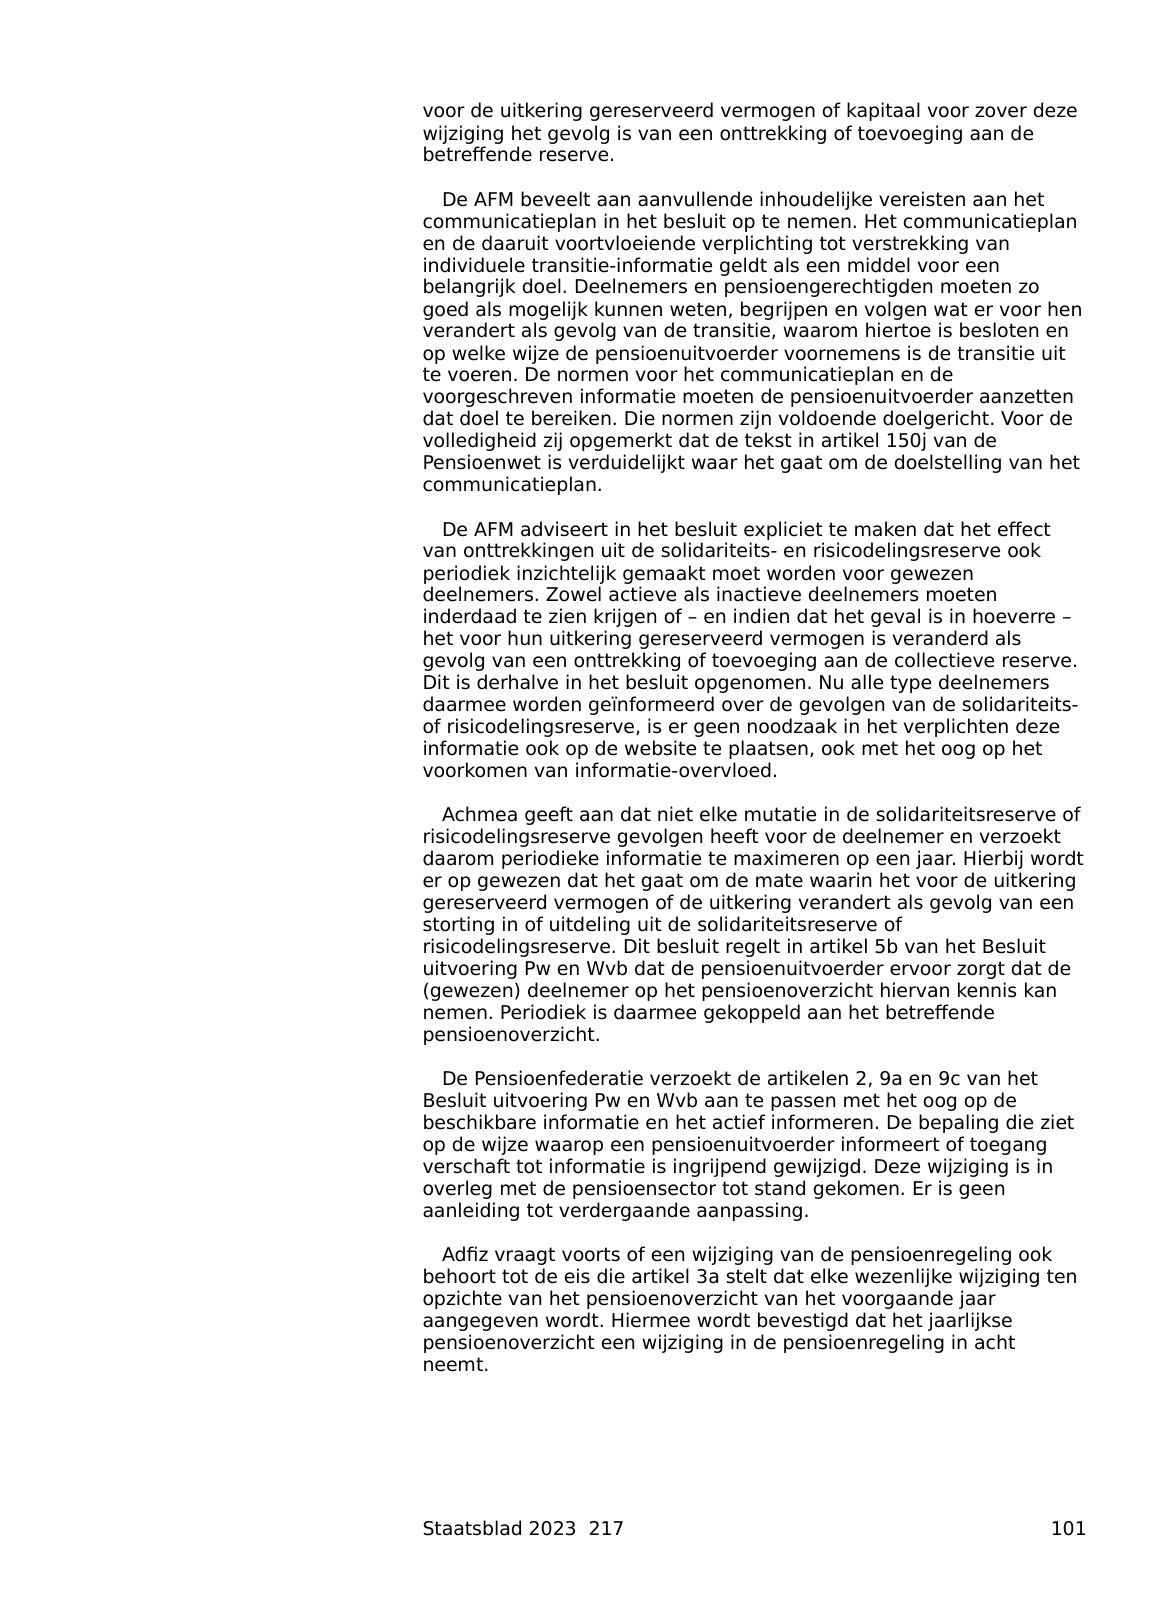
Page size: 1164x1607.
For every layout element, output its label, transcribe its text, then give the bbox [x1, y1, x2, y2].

text Achmea geeft aan dat niet elke mutatie in de solidariteitsreserve of risicodelingsreserve gevolgen heeft voor de deelnemer en verzoekt daarom periodieke informatie te maximeren op een jaar. Hierbij wordt er op gewezen dat het gaat om de mate waarin het voor de uitkering gereserveerd vermogen of de uitkering verandert als gevolg van een storting in of uitdeling uit de solidariteitsreserve of risicodelingsreserve. Dit besluit regelt in artikel 5b van het Besluit uitvoering Pw en Wvb dat de pensioenuitvoerder ervoor zorgt dat de (gewezen) deelnemer op het pensioenoverzicht hiervan kennis kan nemen. Periodiek is daarmee gekoppeld aan het betreffende pensioenoverzicht. [422, 804, 1087, 1046]
text De Pensioenfederatie verzoekt de artikelen 2, 9a en 9c van het Besluit uitvoering Pw en Wvb aan te passen met het oog op de beschikbare informatie en het actief informeren. De bepaling die ziet op de wijze waarop een pensioenuitvoerder informeert of toegang verschaft tot informatie is ingrijpend gewijzigd. Deze wijziging is in overleg met de pensioensector tot stand gekomen. Er is geen aanleiding tot verdergaande aanpassing. [422, 1068, 1087, 1222]
text voor de uitkering gereserveerd vermogen of kapitaal voor zover deze wijziging het gevolg is van een onttrekking of toevoeging aan de betreffende reserve. [422, 100, 1087, 166]
text De AFM beveelt aan aanvullende inhoudelijke vereisten aan het communicatieplan in het besluit op te nemen. Het communicatieplan en de daaruit voortvloeiende verplichting tot verstrekking van individuele transitie-informatie geldt als een middel voor een belangrijk doel. Deelnemers en pensioengerechtigden moeten zo goed als mogelijk kunnen weten, begrijpen en volgen wat er voor hen verandert als gevolg van de transitie, waarom hiertoe is besloten en op welke wijze de pensioenuitvoerder voornemens is de transitie uit te voeren. De normen voor het communicatieplan en de voorgeschreven informatie moeten de pensioenuitvoerder aanzetten dat doel te bereiken. Die normen zijn voldoende doelgericht. Voor de volledigheid zij opgemerkt dat de tekst in artikel 150j van de Pensioenwet is verduidelijkt waar het gaat om de doelstelling van het communicatieplan. [422, 188, 1087, 496]
text De AFM adviseert in het besluit expliciet te maken dat het effect van onttrekkingen uit de solidariteits- en risicodelingsreserve ook periodiek inzichtelijk gemaakt moet worden voor gewezen deelnemers. Zowel actieve als inactieve deelnemers moeten inderdaad te zien krijgen of – en indien dat het geval is in hoeverre – het voor hun uitkering gereserveerd vermogen is veranderd als gevolg van een onttrekking of toevoeging aan de collectieve reserve. Dit is derhalve in het besluit opgenomen. Nu alle type deelnemers daarmee worden geïnformeerd over de gevolgen van de solidariteits- of risicodelingsreserve, is er geen noodzaak in het verplichten deze informatie ook op de website te plaatsen, ook met het oog op het voorkomen van informatie-overvloed. [422, 518, 1087, 782]
text Adfiz vraagt voorts of een wijziging van de pensioenregeling ook behoort tot de eis die artikel 3a stelt dat elke wezenlijke wijziging ten opzichte van het pensioenoverzicht van het voorgaande jaar aangegeven wordt. Hiermee wordt bevestigd dat het jaarlijkse pensioenoverzicht een wijziging in de pensioenregeling in acht neemt. [422, 1244, 1087, 1376]
